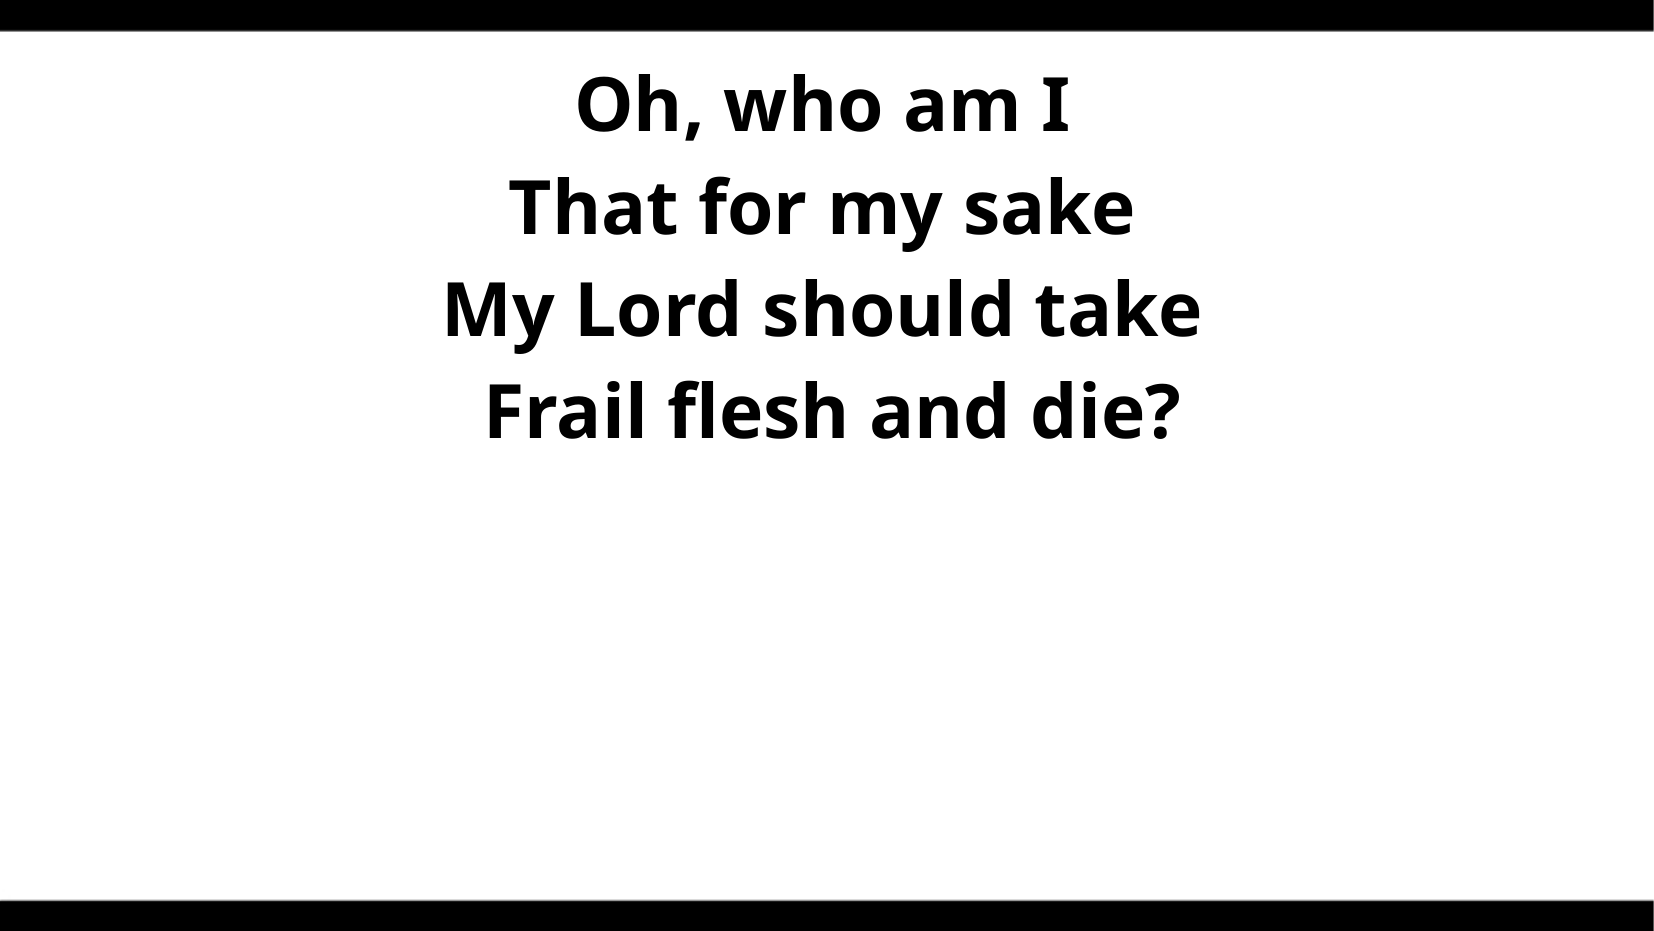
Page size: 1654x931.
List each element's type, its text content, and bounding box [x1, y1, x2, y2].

picture [0, 0, 1654, 931]
text_box Oh, who am I That for my sake My Lord should take Frail flesh and die? [75, 44, 1591, 459]
